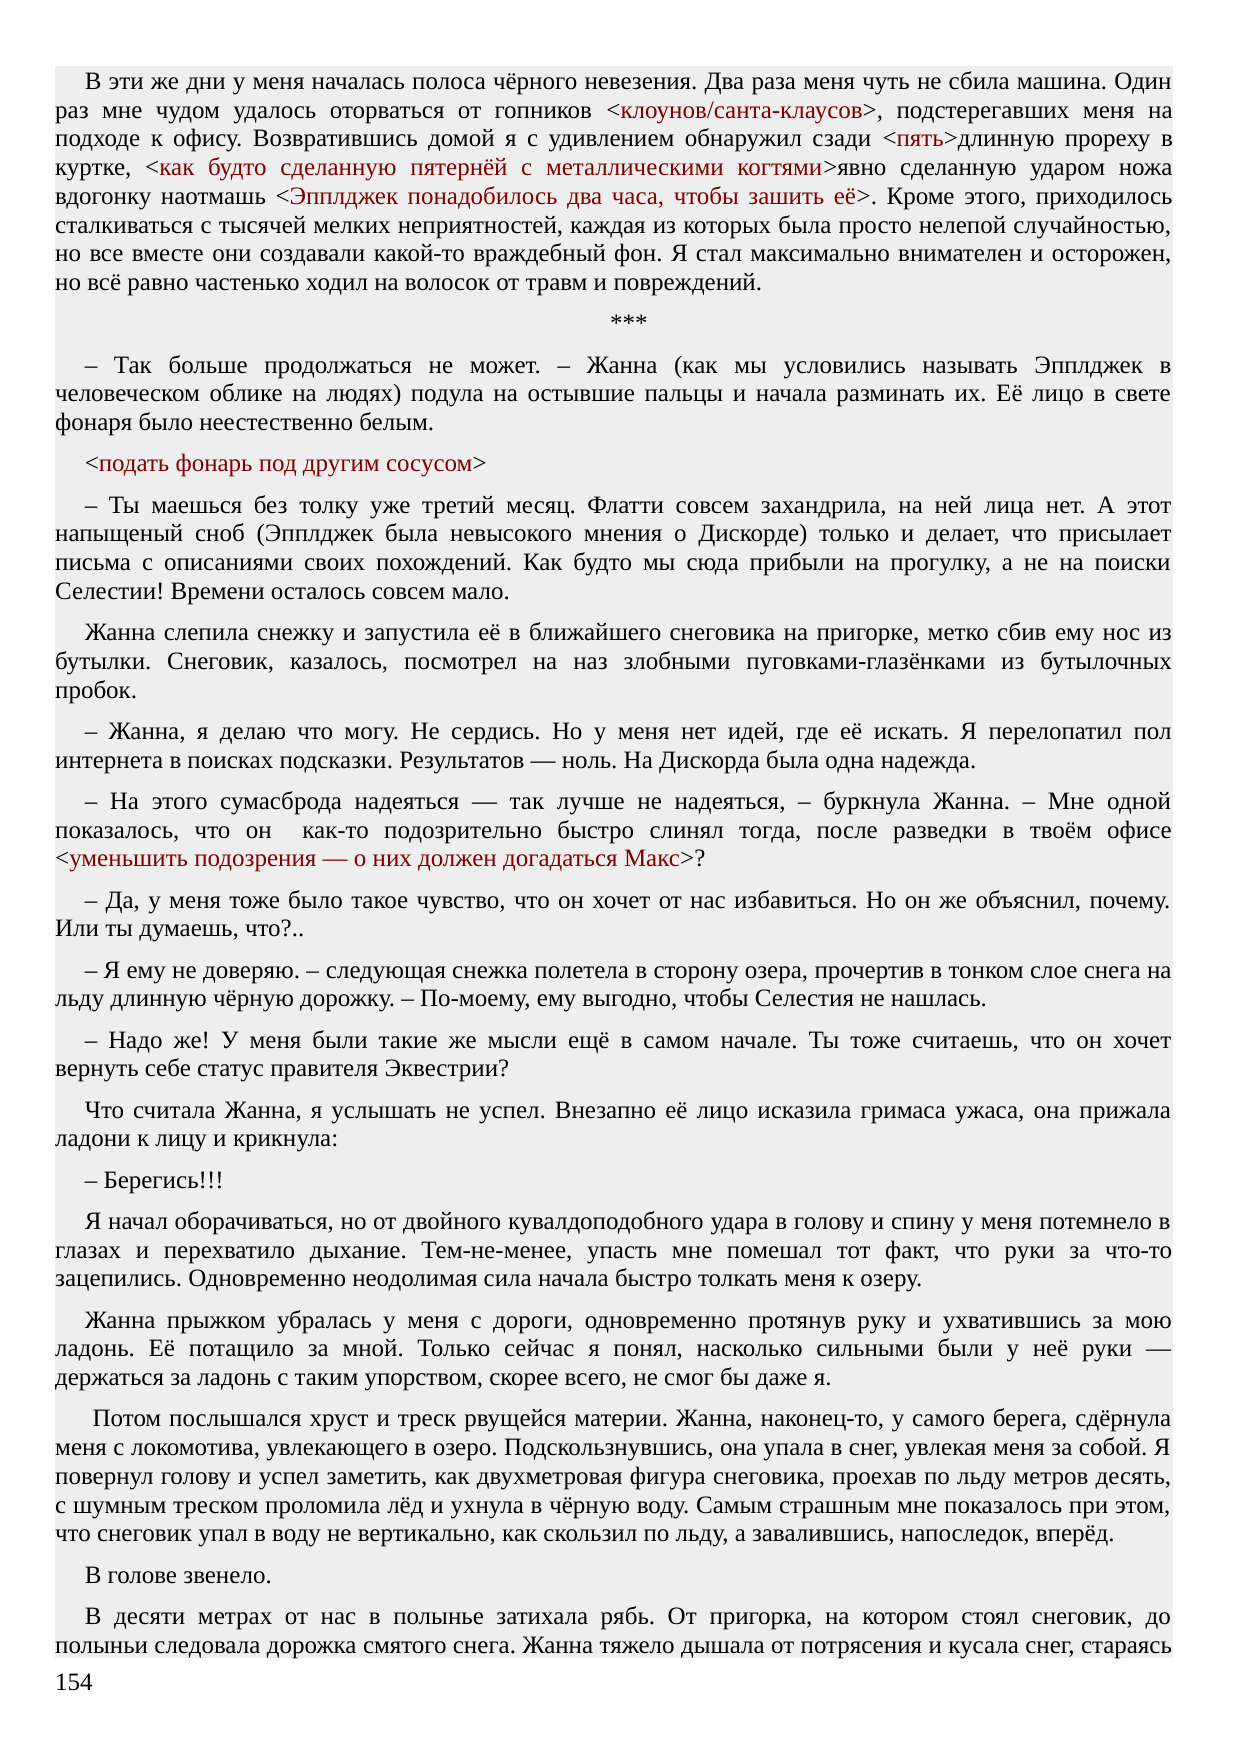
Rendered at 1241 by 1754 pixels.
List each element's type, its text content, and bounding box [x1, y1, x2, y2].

text Я начал оборачиваться, но от двойного кувалдоподобного удара в голову и спину у меня потемнело в глазах и перехватило дыхание. Тем-не-менее, упасть мне помешал тот факт, что руки за что-то зацепились. Одновременно неодолимая сила начала быстро толкать меня к озеру. [55, 1206, 1173, 1292]
text Потом послышался хруст и треск рвущейся материи. Жанна, наконец-то, у самого берега, сдёрнула меня с локомотива, увлекающего в озеро. Подскользнувшись, она упала в снег, увлекая меня за собой. Я повернул голову и успел заметить, как двухметровая фигура снеговика, проехав по льду метров десять, с шумным треском проломила лёд и ухнула в чёрную воду. Самым страшным мне показалось при этом, что снеговик упал в воду не вертикально, как скользил по льду, а завалившись, напоследок, вперёд. [55, 1403, 1173, 1547]
text – Я ему не доверяю. – следующая снежка полетела в сторону озера, прочертив в тонком слое снега на льду длинную чёрную дорожку. – По-моему, ему выгодно, чтобы Селестия не нашлась. [55, 955, 1173, 1012]
text Что считала Жанна, я услышать не успел. Внезапно её лицо исказила гримаса ужаса, она прижала ладони к лицу и крикнула: [55, 1095, 1173, 1152]
text В голове звенело. [55, 1560, 1173, 1588]
text Жанна слепила снежку и запустила её в ближайшего снеговика на пригорке, метко сбив ему нос из бутылки. Снеговик, казалось, посмотрел на наз злобными пуговками-глазёнками из бутылочных пробок. [55, 617, 1173, 703]
text – Надо же! У меня были такие же мысли ещё в самом начале. Ты тоже считаешь, что он хочет вернуть себе статус правителя Эквестрии? [55, 1025, 1173, 1082]
text *** [55, 308, 1173, 337]
text В эти же дни у меня началась полоса чёрного невезения. Два раза меня чуть не сбила машина. Один раз мне чудом удалось оторваться от гопников <клоунов/санта-клаусов>, подстерегавших меня на подходе к офису. Возвратившись домой я с удивлением обнаружил сзади <пять>длинную прореху в куртке, <как будто сделанную пятернёй с металлическими когтями>явно сделанную ударом ножа вдогонку наотмашь <Эпплджек понадобилось два часа, чтобы зашить её>. Кроме этого, приходилось сталкиваться с тысячей мелких неприятностей, каждая из которых была просто нелепой случайностью, но все вместе они создавали какой-то враждебный фон. Я стал максимально внимателен и осторожен, но всё равно частенько ходил на волосок от травм и повреждений. [55, 66, 1173, 296]
text – Жанна, я делаю что могу. Не сердись. Но у меня нет идей, где её искать. Я перелопатил пол интернета в поисках подсказки. Результатов — ноль. На Дискорда была одна надежда. [55, 716, 1173, 773]
text – Да, у меня тоже было такое чувство, что он хочет от нас избавиться. Но он же объяснил, почему. Или ты думаешь, что?.. [55, 885, 1173, 942]
text – Ты маешься без толку уже третий месяц. Флатти совсем захандрила, на ней лица нет. А этот напыщеный сноб (Эпплджек была невысокого мнения о Дискорде) только и делает, что присылает письма с описаниями своих похождений. Как будто мы сюда прибыли на прогулку, а не на поиски Селестии! Времени осталось совсем мало. [55, 490, 1173, 605]
text Жанна прыжком убралась у меня с дороги, одновременно протянув руку и ухватившись за мою ладонь. Её потащило за мной. Только сейчас я понял, насколько сильными были у неё руки — держаться за ладонь с таким упорством, скорее всего, не смог бы даже я. [55, 1305, 1173, 1391]
text <подать фонарь под другим сосусом> [55, 448, 1173, 477]
text В десяти метрах от нас в полынье затихала рябь. От пригорка, на котором стоял снеговик, до полыньи следовала дорожка смятого снега. Жанна тяжело дышала от потрясения и кусала снег, стараясь [55, 1601, 1173, 1658]
text – Так больше продолжаться не может. – Жанна (как мы условились называть Эпплджек в человеческом облике на людях) подула на остывшие пальцы и начала разминать их. Её лицо в свете фонаря было неестественно белым. [55, 350, 1173, 436]
text – На этого сумасброда надеяться — так лучше не надеяться, – буркнула Жанна. – Мне одной показалось, что он как-то подозрительно быстро слинял тогда, после разведки в твоём офисе <уменьшить подозрения — о них должен догадаться Макс>? [55, 786, 1173, 872]
text – Берегись!!! [55, 1165, 1173, 1193]
